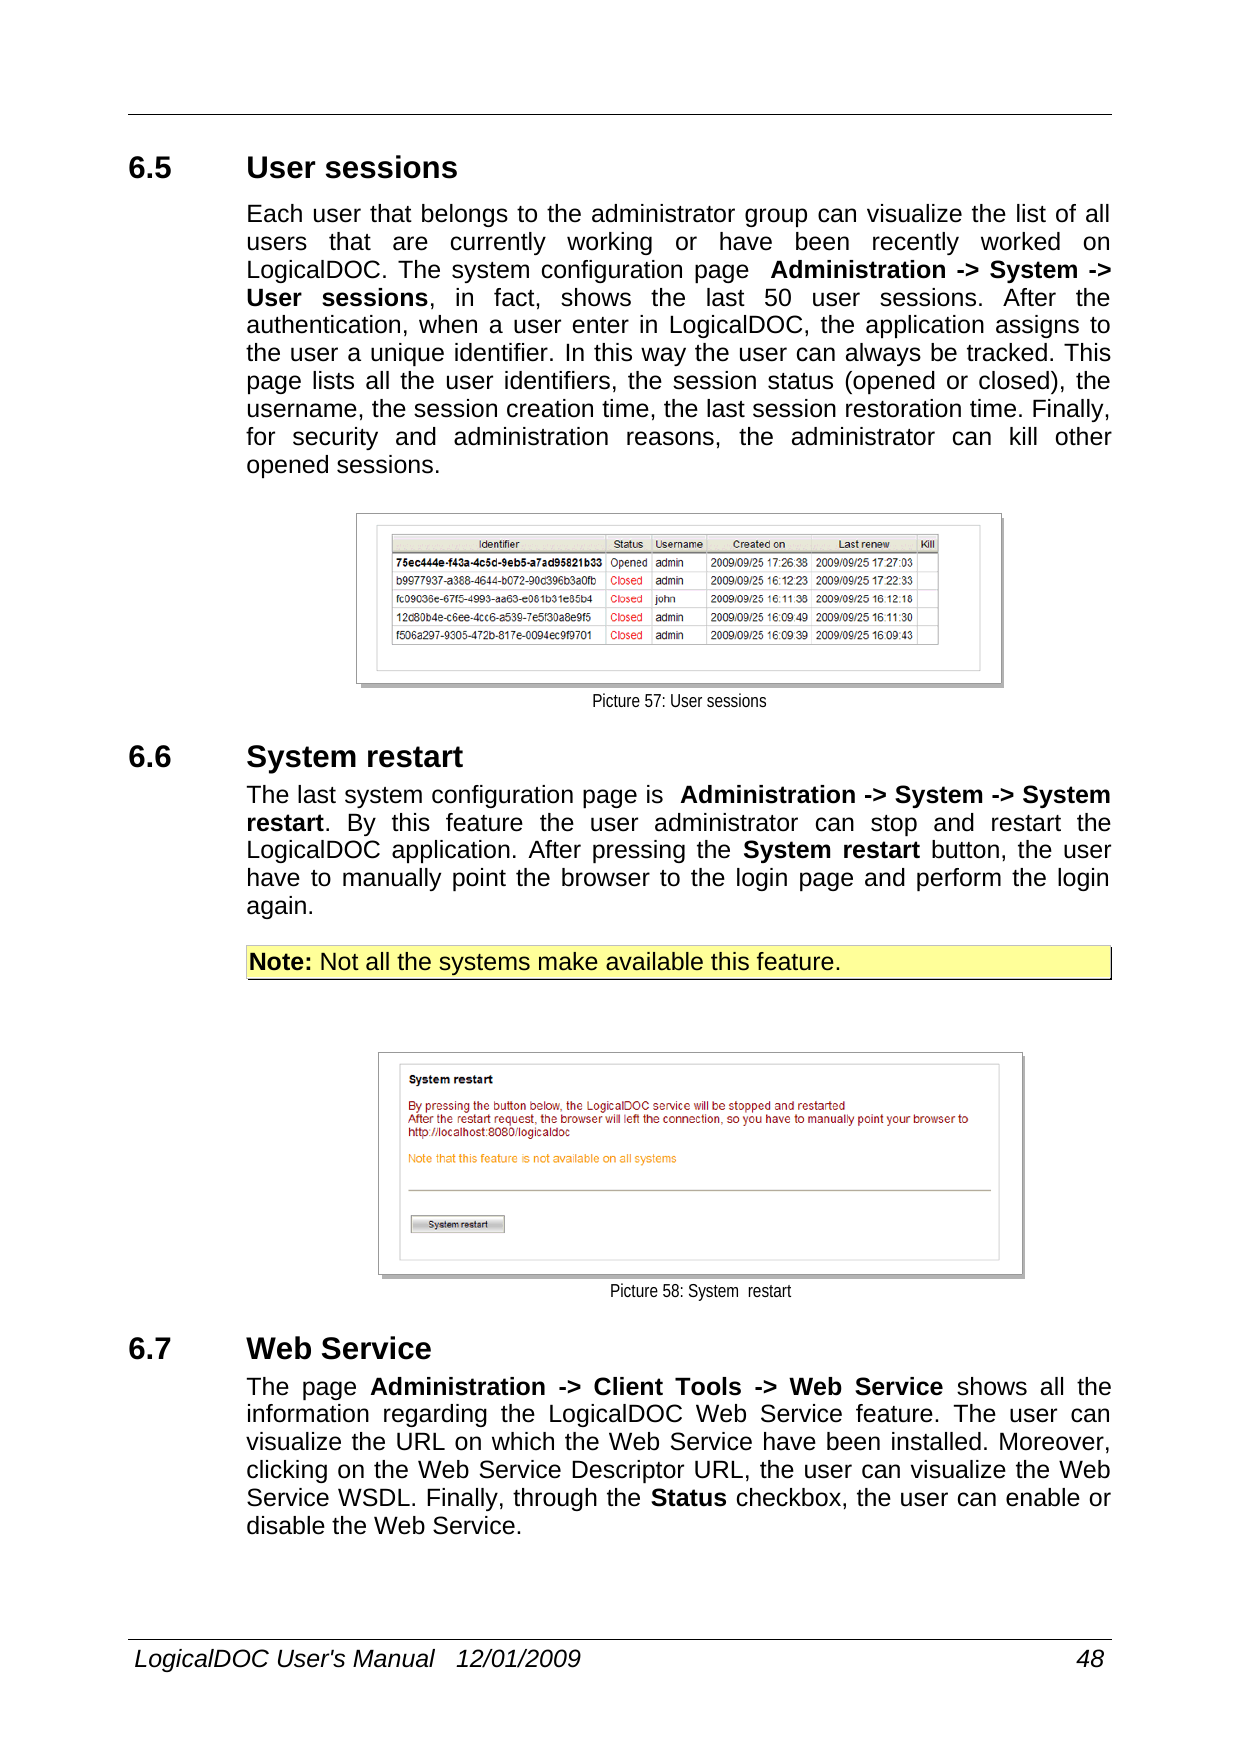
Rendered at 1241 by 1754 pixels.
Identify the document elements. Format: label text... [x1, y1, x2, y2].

text Note: Not all the systems make available this feature. [247, 946, 1110, 977]
subtitle Web Service [128, 1011, 1112, 1366]
text The last system configuration page is Administration -> System -> System restart. By this feature the user administrator can stop and restart the LogicalDOC application. After pressing the System restart button, the user have to manually point the browser to the login page and perform the login again. [246, 781, 1112, 920]
subtitle System restart [128, 504, 1112, 774]
text The page Administration -> Client Tools -> Web Service shows all the information regarding the LogicalDOC Web Service feature. The user can visualize the URL on which the Web Service have been installed. Moreover, clicking on the Web Service Descriptor URL, the user can visualize the Web Service WSDL. Finally, through the Status checkbox, the user can enable or disable the Web Service. [246, 1372, 1112, 1540]
list Picture 57: User sessions [356, 684, 1002, 711]
text Each user that belongs to the administrator group can visualize the list of all users that are currently working or have been recently worked on LogicalDOC. The system configuration page Administration -> System -> User sessions, in fact, shows the last 50 user sessions. After the authentication, when a user enter in LogicalDOC, the application assigns to the user a unique identifier. In this way the user can always be tracked. This page lists all the user identifiers, the session status (opened or closed), the username, the session creation time, the last session restoration time. Finally, for security and administration reasons, the administrator can kill other opened sessions. [246, 200, 1112, 479]
subtitle User sessions [128, 150, 1112, 185]
list Picture 58: System restart [377, 1274, 1024, 1302]
